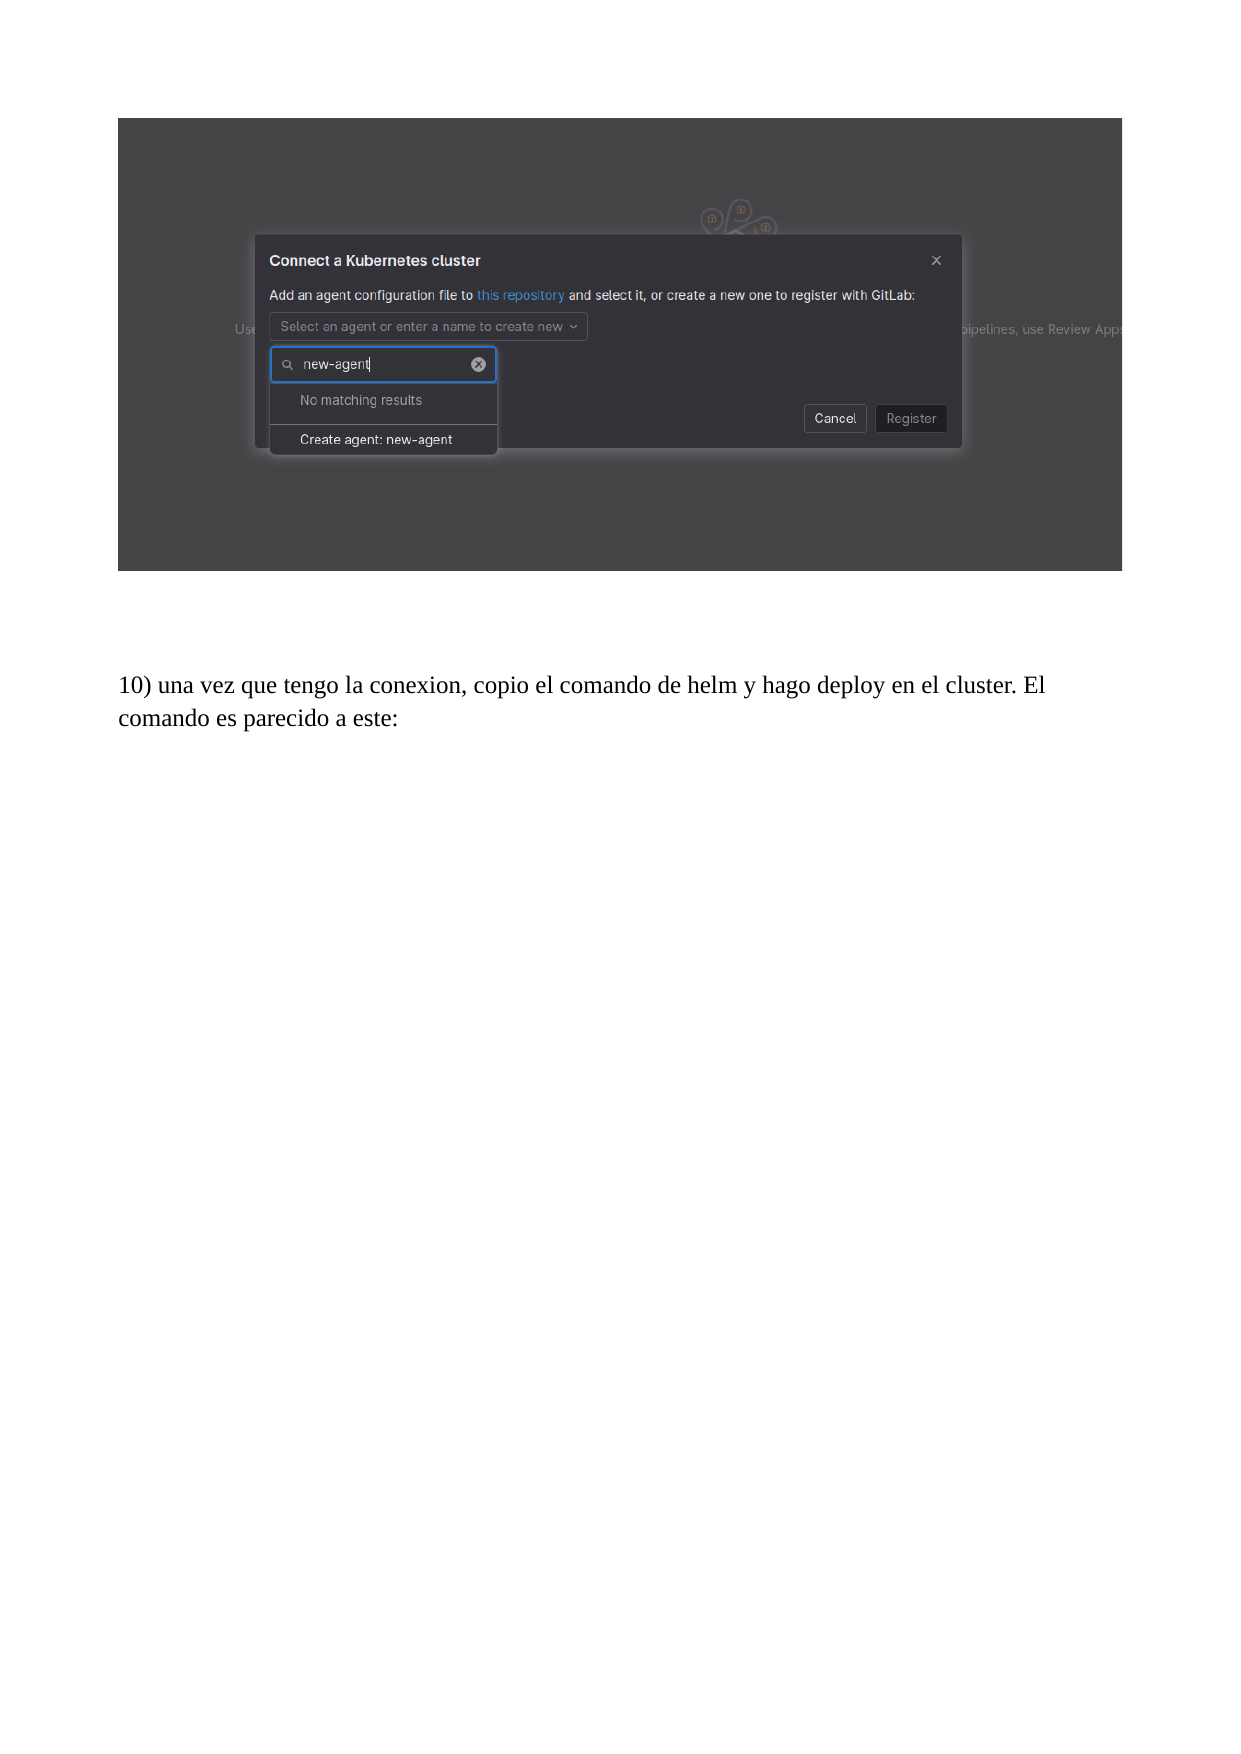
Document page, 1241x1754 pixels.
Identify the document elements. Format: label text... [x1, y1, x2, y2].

text 10) una vez que tengo la conexion, copio el comando de helm y hago deploy en el cluster. El comando es parecido a este: [118, 670, 1122, 732]
picture [118, 118, 1123, 571]
